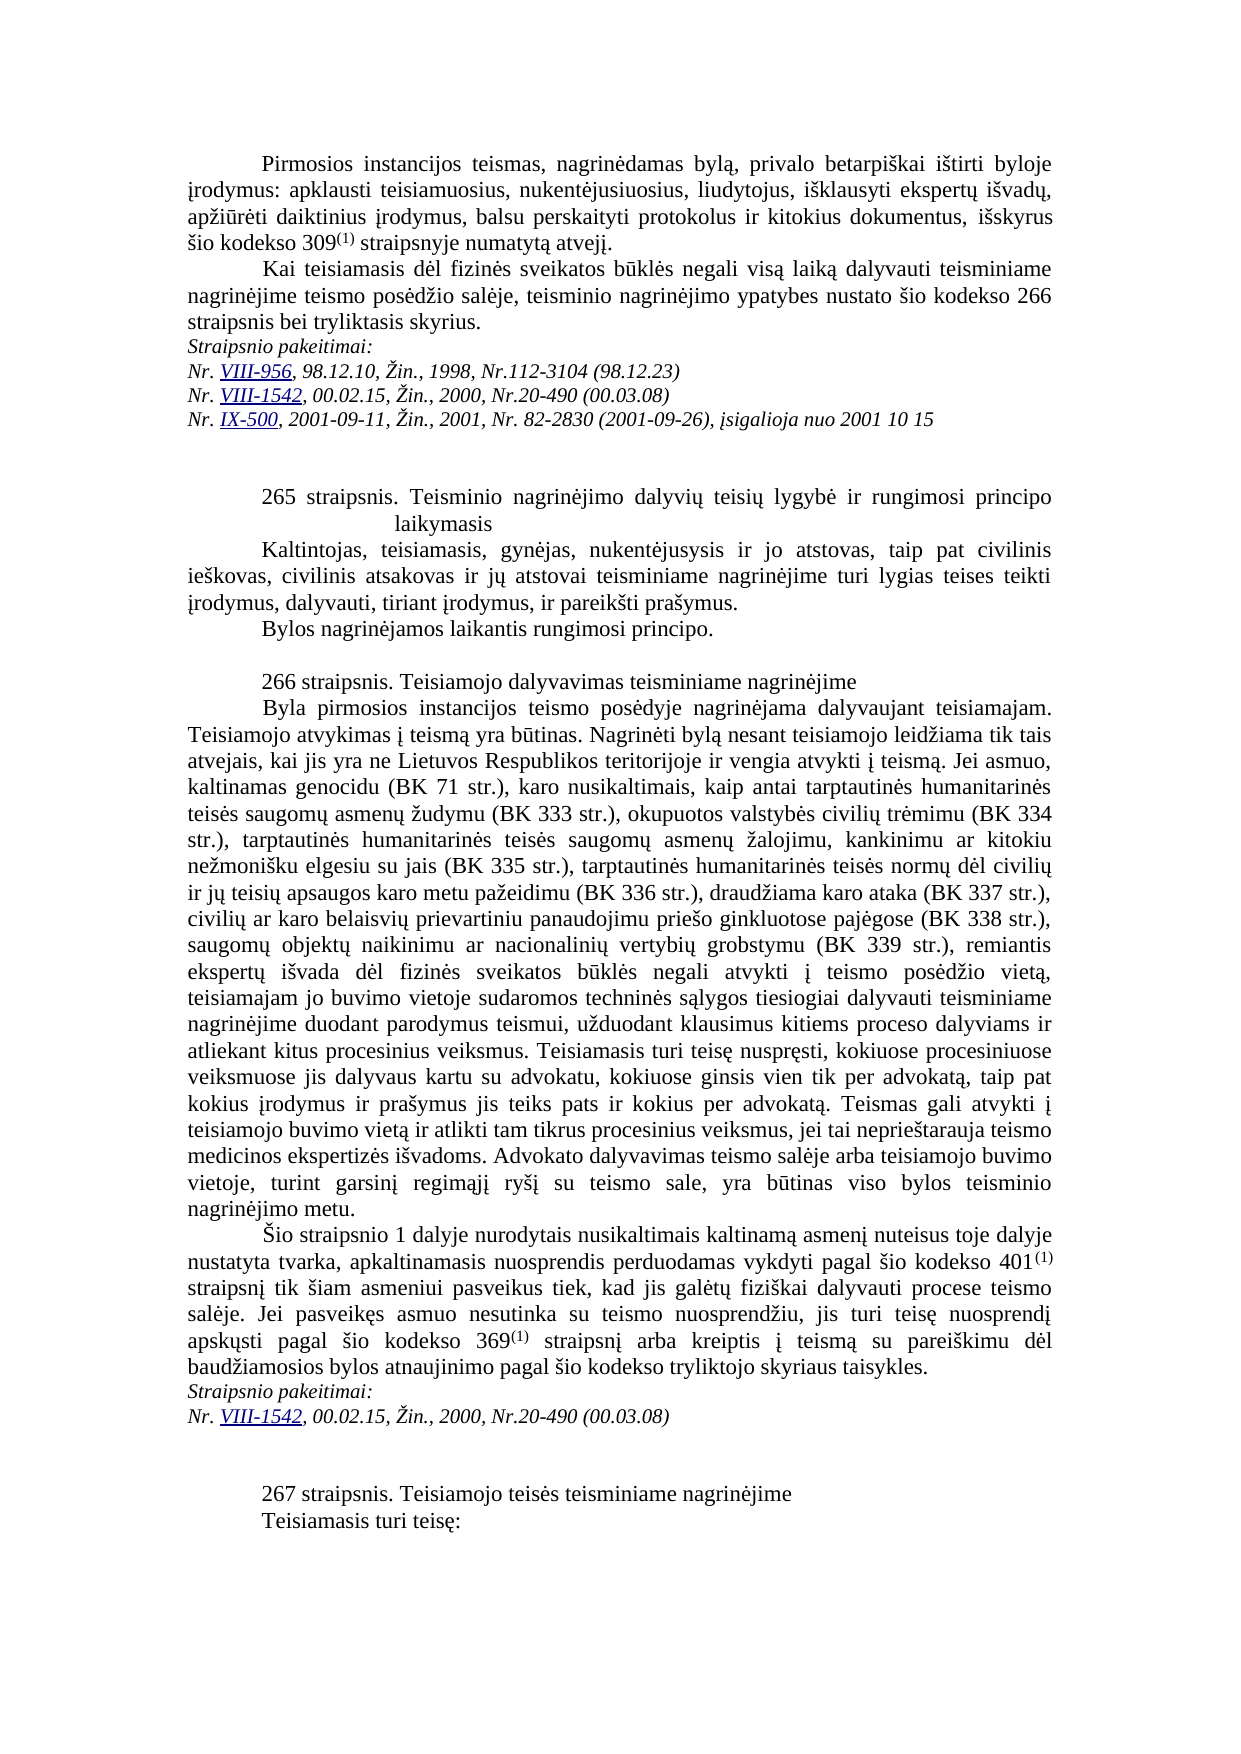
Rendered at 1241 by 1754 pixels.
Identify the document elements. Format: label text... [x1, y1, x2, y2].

text Straipsnio pakeitimai: [187, 334, 1053, 358]
text Šio straipsnio 1 dalyje nurodytais nusikaltimais kaltinamą asmenį nuteisus toje dalyje nustatyta tvarka, apkaltinamasis nuosprendis perduodamas vykdyti pagal šio kodekso 401(1) straipsnį tik šiam asmeniui pasveikus tiek, kad jis galėtų fiziškai dalyvauti procese teismo salėje. Jei pasveikęs asmuo nesutinka su teismo nuosprendžiu, jis turi teisę nuosprendį apskųsti pagal šio kodekso 369(1) straipsnį arba kreiptis į teismą su pareiškimu dėl baudžiamosios bylos atnaujinimo pagal šio kodekso tryliktojo skyriaus taisykles. [187, 1221, 1053, 1379]
text Nr. VIII-1542, 00.02.15, Žin., 2000, Nr.20-490 (00.03.08) [187, 1403, 1053, 1428]
text Byla pirmosios instancijos teismo posėdyje nagrinėjama dalyvaujant teisiamajam. Teisiamojo atvykimas į teismą yra būtinas. Nagrinėti bylą nesant teisiamojo leidžiama tik tais atvejais, kai jis yra ne Lietuvos Respublikos teritorijoje ir vengia atvykti į teismą. Jei asmuo, kaltinamas genocidu (BK 71 str.), karo nusikaltimais, kaip antai tarptautinės humanitarinės teisės saugomų asmenų žudymu (BK 333 str.), okupuotos valstybės civilių trėmimu (BK 334 str.), tarptautinės humanitarinės teisės saugomų asmenų žalojimu, kankinimu ar kitokiu nežmonišku elgesiu su jais (BK 335 str.), tarptautinės humanitarinės teisės normų dėl civilių ir jų teisių apsaugos karo metu pažeidimu (BK 336 str.), draudžiama karo ataka (BK 337 str.), civilių ar karo belaisvių prievartiniu panaudojimu priešo ginkluotose pajėgose (BK 338 str.), saugomų objektų naikinimu ar nacionalinių vertybių grobstymu (BK 339 str.), remiantis ekspertų išvada dėl fizinės sveikatos būklės negali atvykti į teismo posėdžio vietą, teisiamajam jo buvimo vietoje sudaromos techninės sąlygos tiesiogiai dalyvauti teisminiame nagrinėjime duodant parodymus teismui, užduodant klausimus kitiems proceso dalyviams ir atliekant kitus procesinius veiksmus. Teisiamasis turi teisę nuspręsti, kokiuose procesiniuose veiksmuose jis dalyvaus kartu su advokatu, kokiuose ginsis vien tik per advokatą, taip pat kokius įrodymus ir prašymus jis teiks pats ir kokius per advokatą. Teismas gali atvykti į teisiamojo buvimo vietą ir atlikti tam tikrus procesinius veiksmus, jei tai neprieštarauja teismo medicinos ekspertizės išvadoms. Advokato dalyvavimas teismo salėje arba teisiamojo buvimo vietoje, turint garsinį regimąjį ryšį su teismo sale, yra būtinas viso bylos teisminio nagrinėjimo metu. [187, 694, 1053, 1221]
text Nr. VIII-1542, 00.02.15, Žin., 2000, Nr.20-490 (00.03.08) [187, 383, 1053, 407]
text Teisiamasis turi teisę: [187, 1507, 1053, 1533]
text 266 straipsnis. Teisiamojo dalyvavimas teisminiame nagrinėjime [187, 668, 1053, 694]
text Nr. VIII-956, 98.12.10, Žin., 1998, Nr.112-3104 (98.12.23) [187, 358, 1053, 383]
text Bylos nagrinėjamos laikantis rungimosi principo. [187, 615, 1053, 642]
text Kai teisiamasis dėl fizinės sveikatos būklės negali visą laiką dalyvauti teisminiame nagrinėjime teismo posėdžio salėje, teisminio nagrinėjimo ypatybes nustato šio kodekso 266 straipsnis bei tryliktasis skyrius. [187, 255, 1053, 334]
text Nr. IX-500, 2001-09-11, Žin., 2001, Nr. 82-2830 (2001-09-26), įsigalioja nuo 2001 10 15 [187, 407, 1053, 431]
text Pirmosios instancijos teismas, nagrinėdamas bylą, privalo betarpiškai ištirti byloje įrodymus: apklausti teisiamuosius, nukentėjusiuosius, liudytojus, išklausyti ekspertų išvadų, apžiūrėti daiktinius įrodymus, balsu perskaityti protokolus ir kitokius dokumentus, išskyrus šio kodekso 309(1) straipsnyje numatytą atvejį. [187, 150, 1053, 255]
text 265 straipsnis. Teisminio nagrinėjimo dalyvių teisių lygybė ir rungimosi principo laikymasis [261, 483, 1053, 536]
text Kaltintojas, teisiamasis, gynėjas, nukentėjusysis ir jo atstovas, taip pat civilinis ieškovas, civilinis atsakovas ir jų atstovai teisminiame nagrinėjime turi lygias teises teikti įrodymus, dalyvauti, tiriant įrodymus, ir pareikšti prašymus. [187, 536, 1053, 615]
text 267 straipsnis. Teisiamojo teisės teisminiame nagrinėjime [187, 1480, 1053, 1507]
text Straipsnio pakeitimai: [187, 1379, 1053, 1403]
